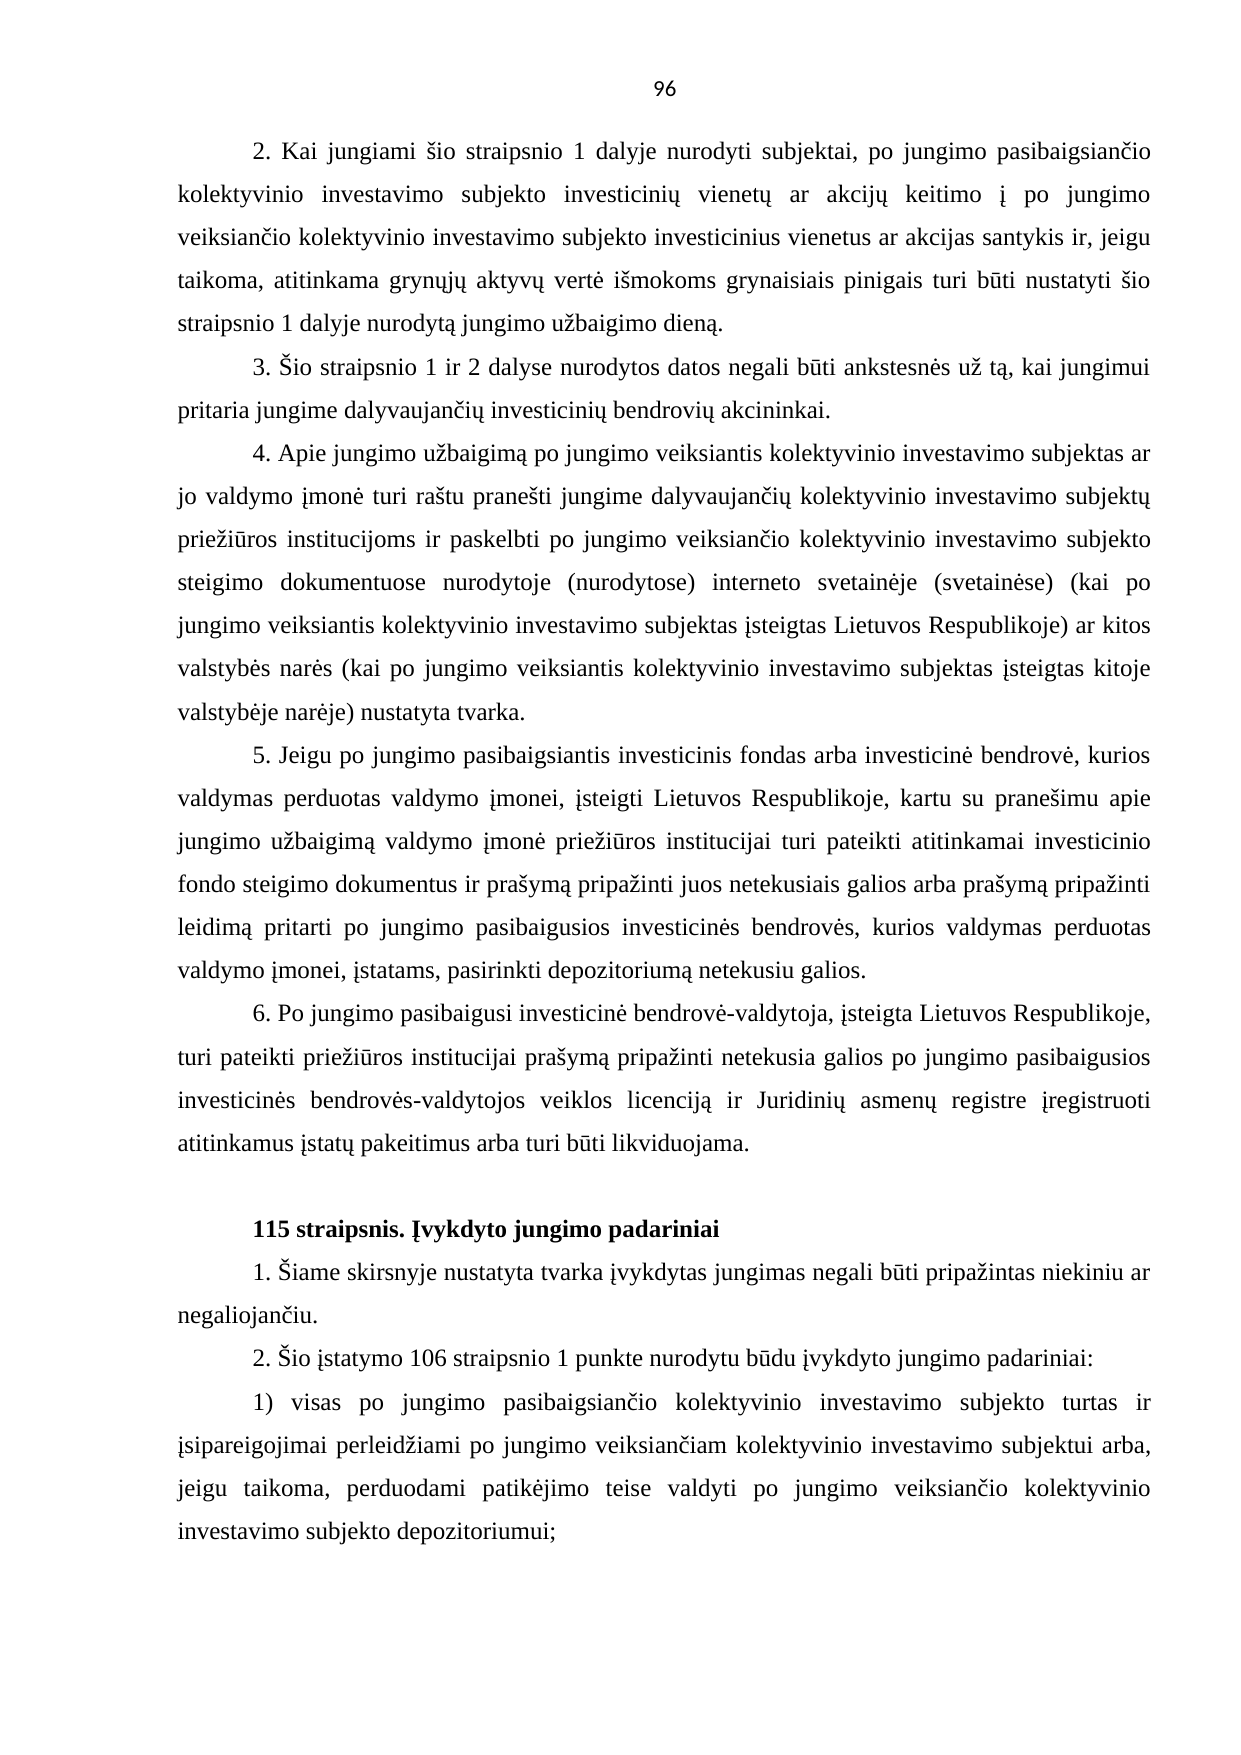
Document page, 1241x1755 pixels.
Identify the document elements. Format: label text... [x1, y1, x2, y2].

text 6. Po jungimo pasibaigusi investicinė bendrovė-valdytoja, įsteigta Lietuvos Respublikoje, turi pateikti priežiūros institucijai prašymą pripažinti netekusia galios po jungimo pasibaigusios investicinės bendrovės-valdytojos veiklos licenciją ir Juridinių asmenų registre įregistruoti atitinkamus įstatų pakeitimus arba turi būti likviduojama. [177, 998, 1152, 1157]
text 115 straipsnis. Įvykdyto jungimo padariniai [252, 1214, 1152, 1243]
text 2. Šio įstatymo 106 straipsnio 1 punkte nurodytu būdu įvykdyto jungimo padariniai: [177, 1343, 1152, 1372]
text 1. Šiame skirsnyje nustatyta tvarka įvykdytas jungimas negali būti pripažintas niekiniu ar negaliojančiu. [177, 1257, 1152, 1329]
text 3. Šio straipsnio 1 ir 2 dalyse nurodytos datos negali būti ankstesnės už tą, kai jungimui pritaria jungime dalyvaujančių investicinių bendrovių akcininkai. [177, 352, 1152, 423]
text 5. Jeigu po jungimo pasibaigsiantis investicinis fondas arba investicinė bendrovė, kurios valdymas perduotas valdymo įmonei, įsteigti Lietuvos Respublikoje, kartu su pranešimu apie jungimo užbaigimą valdymo įmonė priežiūros institucijai turi pateikti atitinkamai investicinio fondo steigimo dokumentus ir prašymą pripažinti juos netekusiais galios arba prašymą pripažinti leidimą pritarti po jungimo pasibaigusios investicinės bendrovės, kurios valdymas perduotas valdymo įmonei, įstatams, pasirinkti depozitoriumą netekusiu galios. [177, 740, 1152, 984]
text 4. Apie jungimo užbaigimą po jungimo veiksiantis kolektyvinio investavimo subjektas ar jo valdymo įmonė turi raštu pranešti jungime dalyvaujančių kolektyvinio investavimo subjektų priežiūros institucijoms ir paskelbti po jungimo veiksiančio kolektyvinio investavimo subjekto steigimo dokumentuose nurodytoje (nurodytose) interneto svetainėje (svetainėse) (kai po jungimo veiksiantis kolektyvinio investavimo subjektas įsteigtas Lietuvos Respublikoje) ar kitos valstybės narės (kai po jungimo veiksiantis kolektyvinio investavimo subjektas įsteigtas kitoje valstybėje narėje) nustatyta tvarka. [177, 438, 1152, 725]
text 1) visas po jungimo pasibaigsiančio kolektyvinio investavimo subjekto turtas ir įsipareigojimai perleidžiami po jungimo veiksiančiam kolektyvinio investavimo subjektui arba, jeigu taikoma, perduodami patikėjimo teise valdyti po jungimo veiksiančio kolektyvinio investavimo subjekto depozitoriumui; [177, 1387, 1152, 1545]
text 2. Kai jungiami šio straipsnio 1 dalyje nurodyti subjektai, po jungimo pasibaigsiančio kolektyvinio investavimo subjekto investicinių vienetų ar akcijų keitimo į po jungimo veiksiančio kolektyvinio investavimo subjekto investicinius vienetus ar akcijas santykis ir, jeigu taikoma, atitinkama grynųjų aktyvų vertė išmokoms grynaisiais pinigais turi būti nustatyti šio straipsnio 1 dalyje nurodytą jungimo užbaigimo dieną. [177, 136, 1152, 337]
